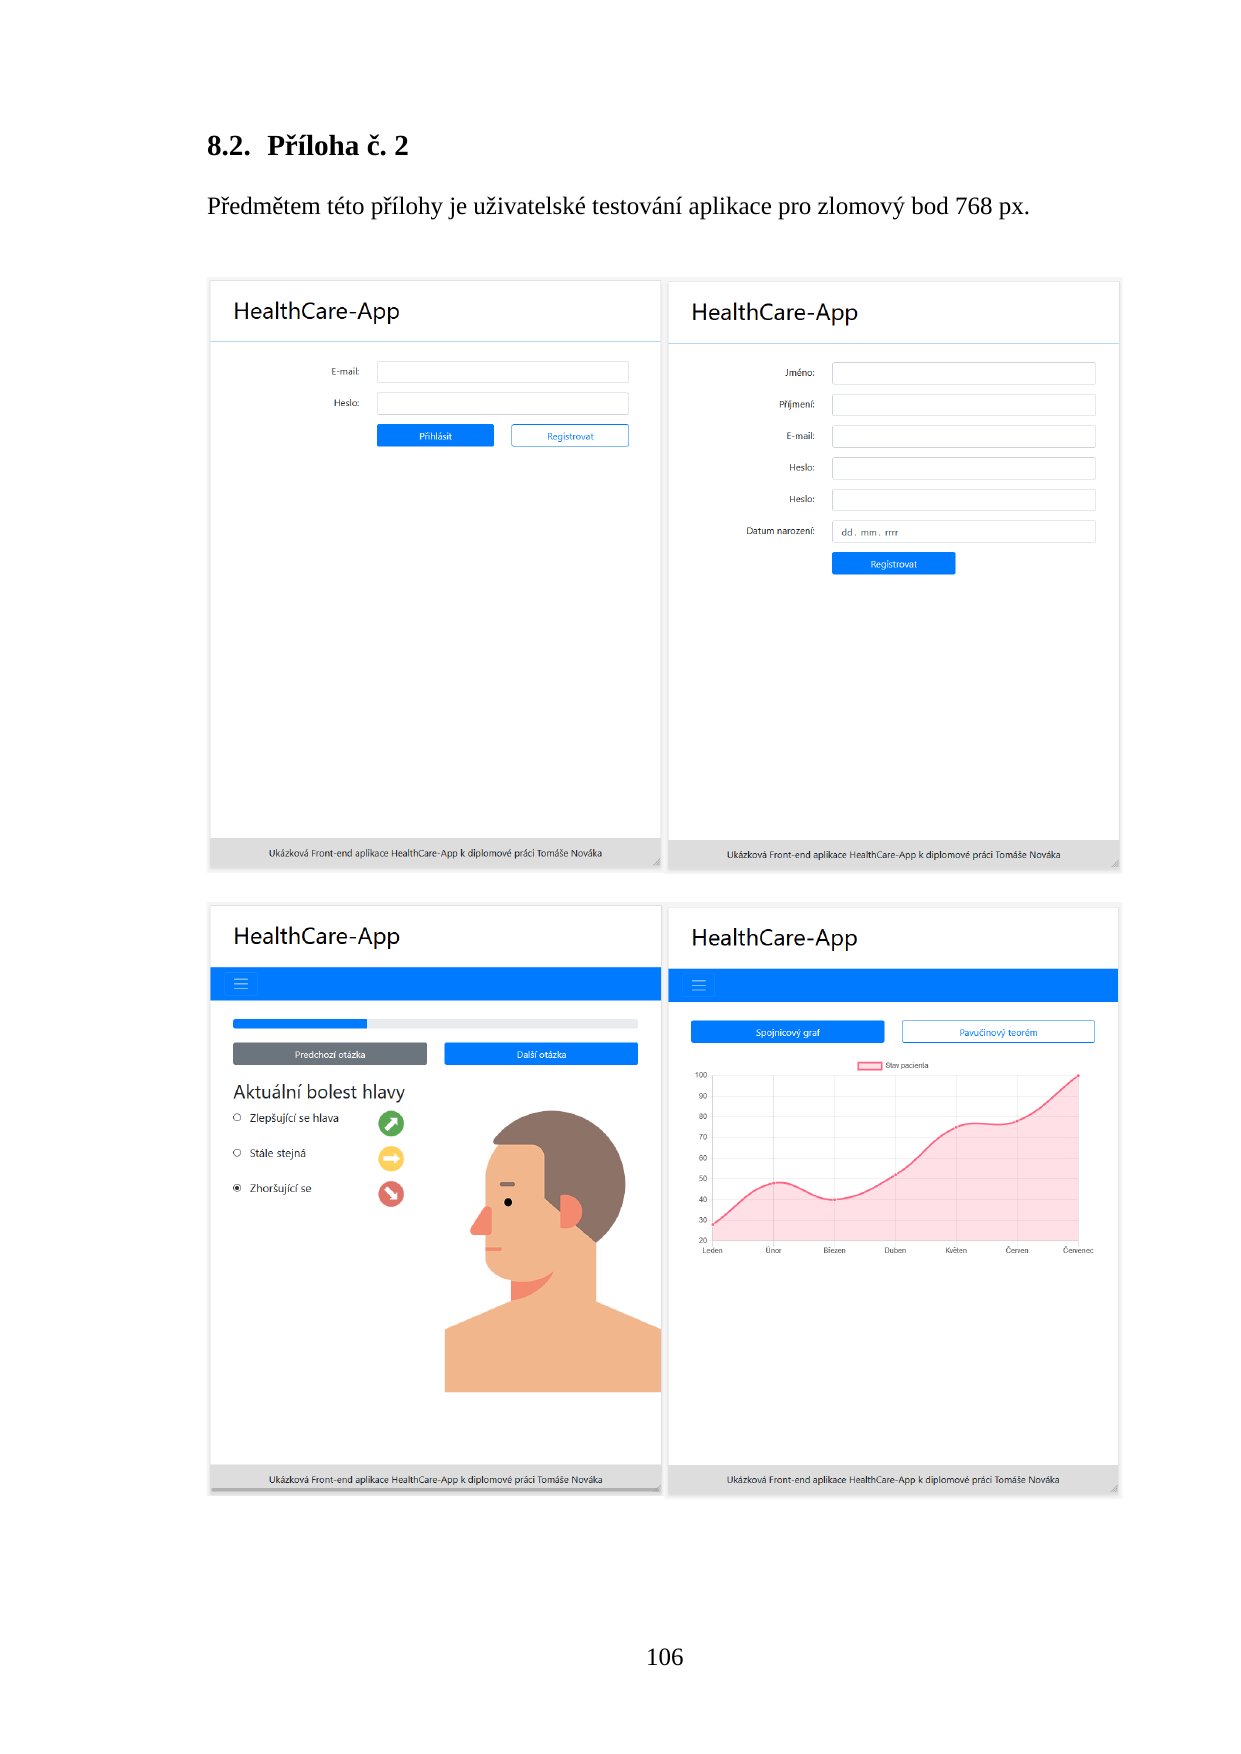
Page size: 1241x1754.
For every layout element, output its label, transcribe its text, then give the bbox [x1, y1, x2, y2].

subtitle Příloha č. 2 [207, 128, 1122, 162]
table_cell [207, 1496, 664, 1527]
text Předmětem této přílohy je uživatelské testování aplikace pro zlomový bod 768 px. [207, 191, 1122, 220]
picture [206, 277, 1123, 874]
table_header [207, 873, 664, 902]
table_cell [665, 1499, 1122, 1527]
table_header [665, 874, 1122, 902]
picture [206, 902, 1123, 1499]
